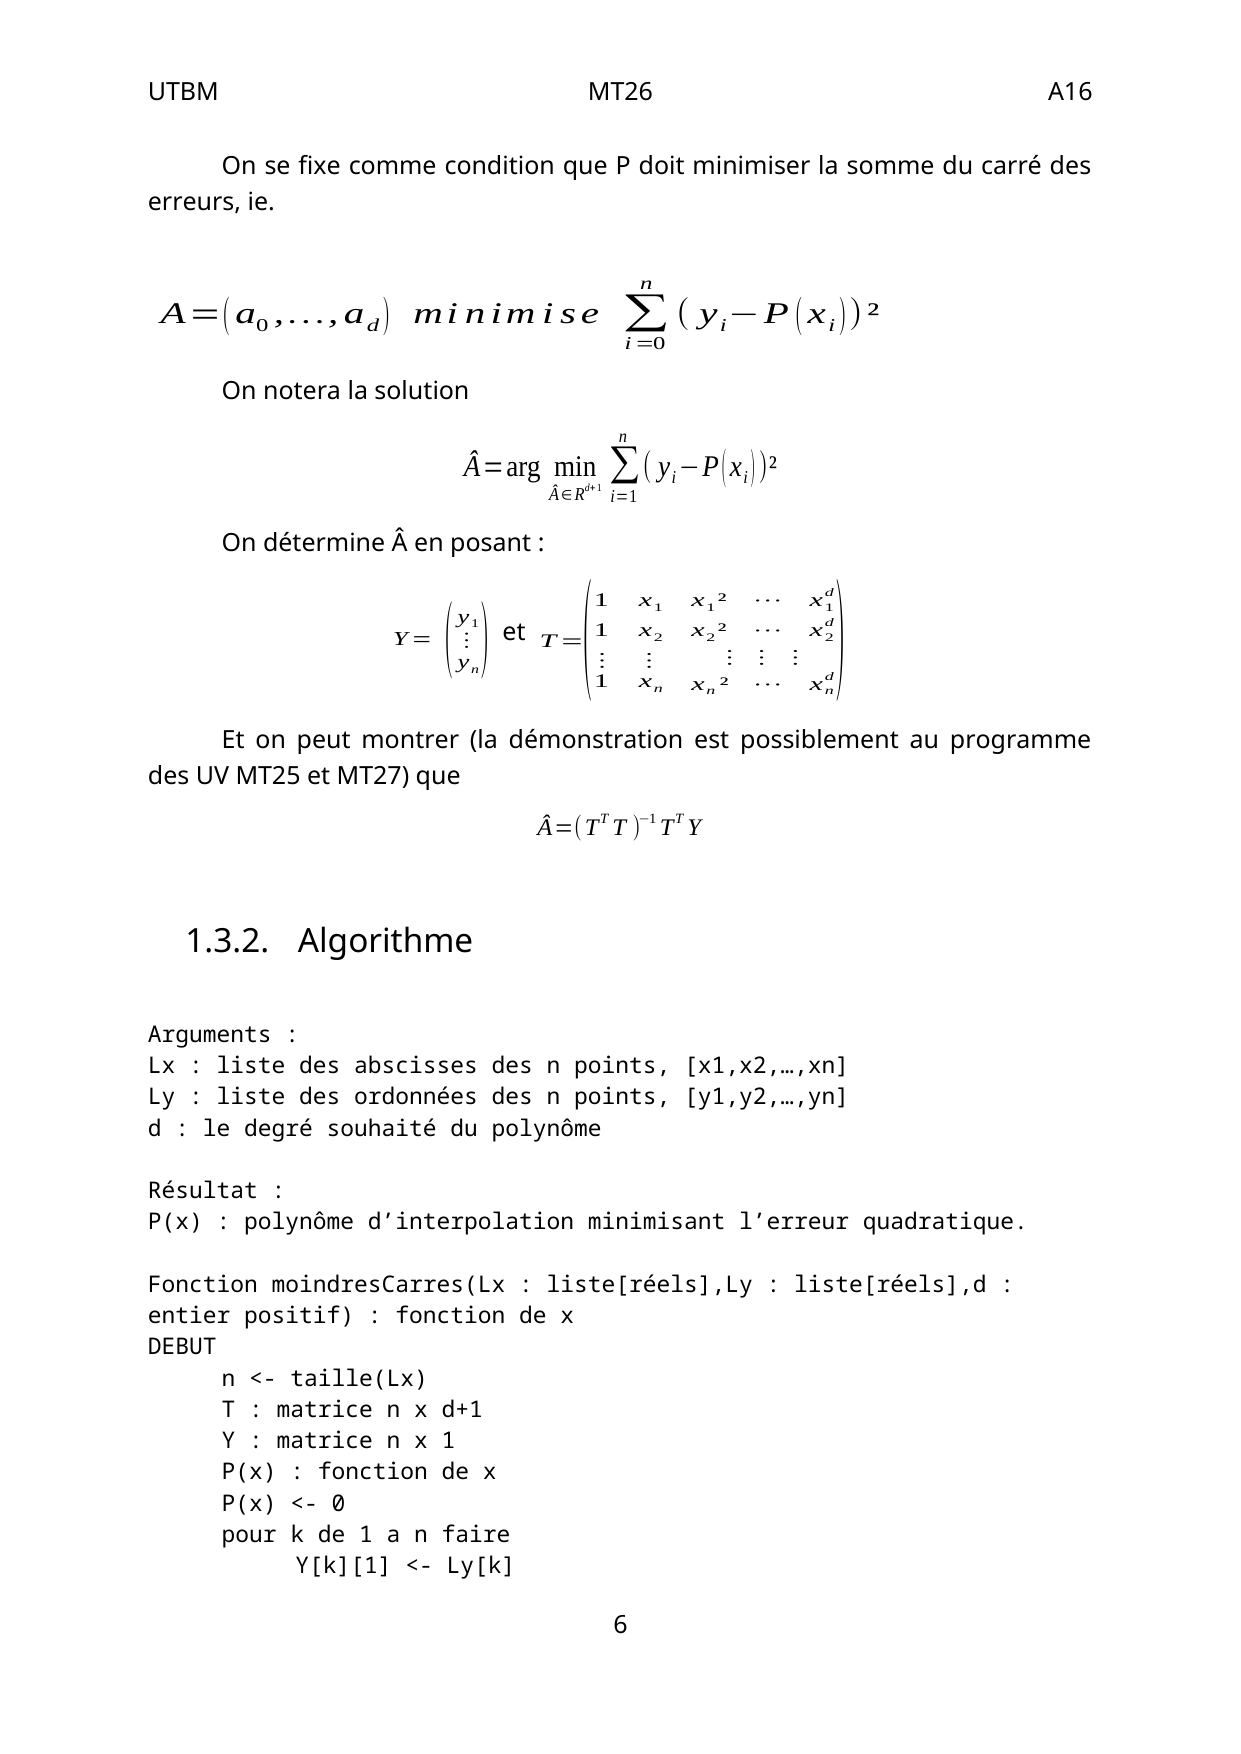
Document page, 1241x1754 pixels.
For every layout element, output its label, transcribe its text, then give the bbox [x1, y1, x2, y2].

text Ly : liste des ordonnées des n points, [y1,y2,…,yn] [148, 1080, 1092, 1111]
subtitle Algorithme [185, 917, 1092, 962]
text On détermine Â en posant : [148, 525, 1092, 559]
text Résultat : [148, 1174, 1092, 1205]
text Et on peut montrer (la démonstration est possiblement au programme des UV MT25 et MT27) que [148, 721, 1092, 791]
text Lx : liste des abscisses des n points, [x1,x2,…,xn] [148, 1049, 1092, 1080]
text P(x) : fonction de x [148, 1455, 1092, 1486]
text T : matrice n x d+1 [148, 1393, 1092, 1424]
text pour k de 1 a n faire [148, 1518, 1092, 1549]
text P(x) : polynôme d’interpolation minimisant l’erreur quadratique. [148, 1205, 1092, 1236]
text DEBUT [148, 1330, 1092, 1361]
text Y[k][1] <- Ly[k] [148, 1549, 1092, 1580]
text On se fixe comme condition que P doit minimiser la somme du carré des erreurs, ie. [148, 148, 1092, 218]
text n <- taille(Lx) [148, 1361, 1092, 1393]
text On notera la solution [148, 372, 1092, 406]
text d : le degré souhaité du polynôme [148, 1111, 1092, 1143]
text Y : matrice n x 1 [148, 1424, 1092, 1455]
text et [148, 578, 1092, 703]
text Arguments : [148, 1018, 1092, 1049]
text P(x) <- 0 [148, 1486, 1092, 1518]
text Fonction moindresCarres(Lx : liste[réels],Ly : liste[réels],d : entier positif) : fonction de x [148, 1268, 1092, 1330]
